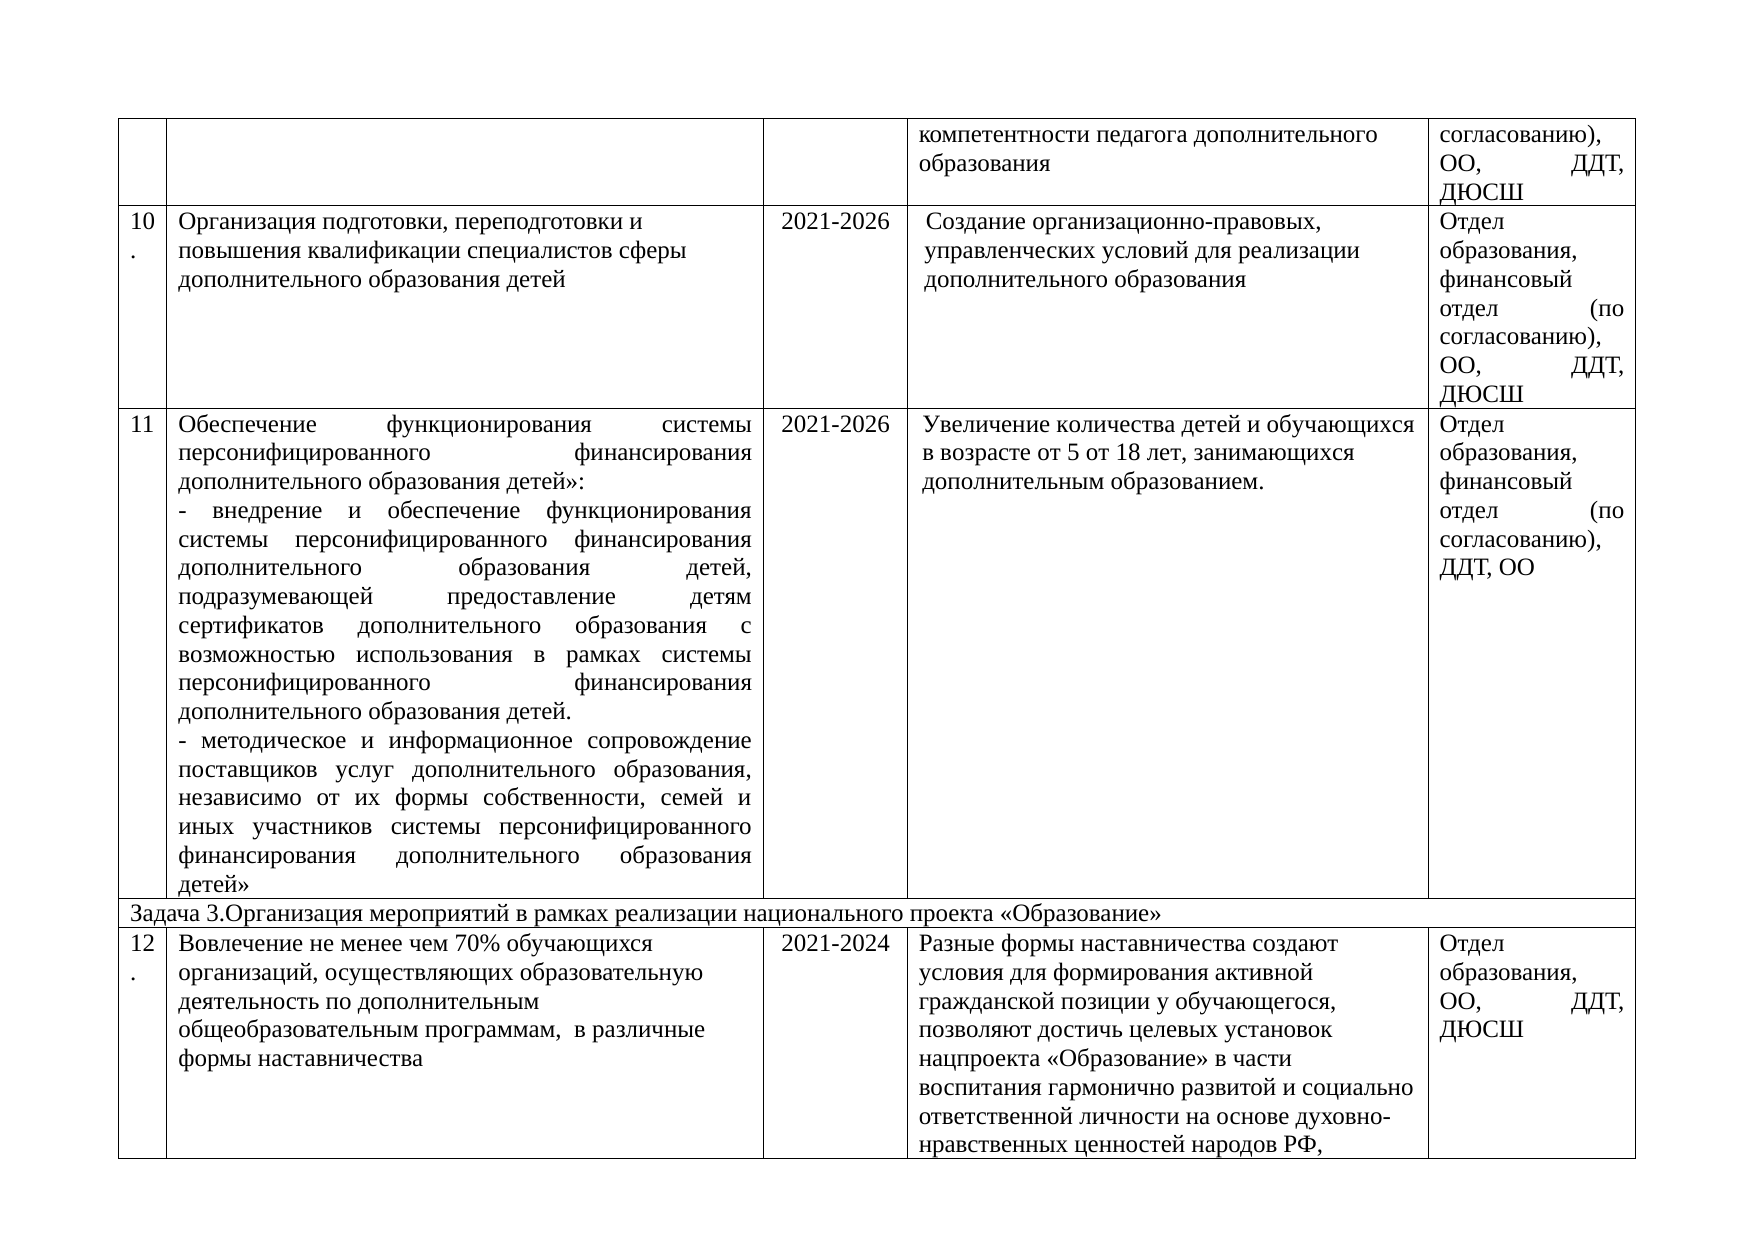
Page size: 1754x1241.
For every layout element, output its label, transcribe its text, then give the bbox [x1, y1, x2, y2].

table_cell Отдел образования, финансовый отдел (по согласованию), ОО, ДДТ, ДЮСШ [1429, 206, 1635, 408]
table_cell Отдел образования, финансовый отдел (по согласованию), ДДТ, ОО [1429, 409, 1635, 897]
table_cell согласованию), ОО, ДДТ, ДЮСШ [1429, 119, 1635, 205]
table_cell 12. [119, 928, 166, 1158]
table_cell Создание организационно-правовых, управленческих условий для реализации дополнительного образования [908, 206, 1428, 408]
table_cell Разные формы наставничества создают условия для формирования активной гражданской позиции у обучающегося, позволяют достичь целевых установок нацпроекта «Образование» в части воспитания гармонично развитой и социально ответственной личности на основе духовно-нравственных ценностей народов РФ, [908, 928, 1428, 1158]
table_cell компетентности педагога дополнительного образования [908, 119, 1428, 205]
table_cell 2021-2024 [764, 928, 907, 1158]
table_cell 2021-2026 [764, 409, 907, 897]
table_cell [764, 119, 907, 205]
table_cell [119, 119, 166, 205]
table_cell [167, 119, 763, 205]
table_cell 11 [119, 409, 166, 897]
table_cell Отдел образования, ОО, ДДТ, ДЮСШ [1429, 928, 1635, 1158]
table_cell Задача 3.Организация мероприятий в рамках реализации национального проекта «Образование» [119, 899, 1635, 927]
table_cell 10. [119, 206, 166, 408]
table_cell Организация подготовки, переподготовки и повышения квалификации специалистов сферы дополнительного образования детей [167, 206, 763, 408]
table_cell Вовлечение не менее чем 70% обучающихся организаций, осуществляющих образовательную деятельность по дополнительным общеобразовательным программам, в различные формы наставничества0 [167, 928, 763, 1158]
table_cell 2021-2026 [764, 206, 907, 408]
table_cell Обеспечение функционирования системы персонифицированного финансирования дополнительного образования детей»: - внедрение и обеспечение функционирования системы персонифицированного финансирования дополнительного образования детей, подразумевающей предоставление детям сертификатов дополнительного образования с возможностью использования в рамках системы персонифицированного финансирования дополнительного образования детей. - методическое и информационное сопровождение поставщиков услуг дополнительного образования, независимо от их формы собственности, семей и иных участников системы персонифицированного финансирования дополнительного образования детей» [167, 409, 763, 897]
table_cell Увеличение количества детей и обучающихся в возрасте от 5 от 18 лет, занимающихся дополнительным образованием. [908, 409, 1428, 897]
